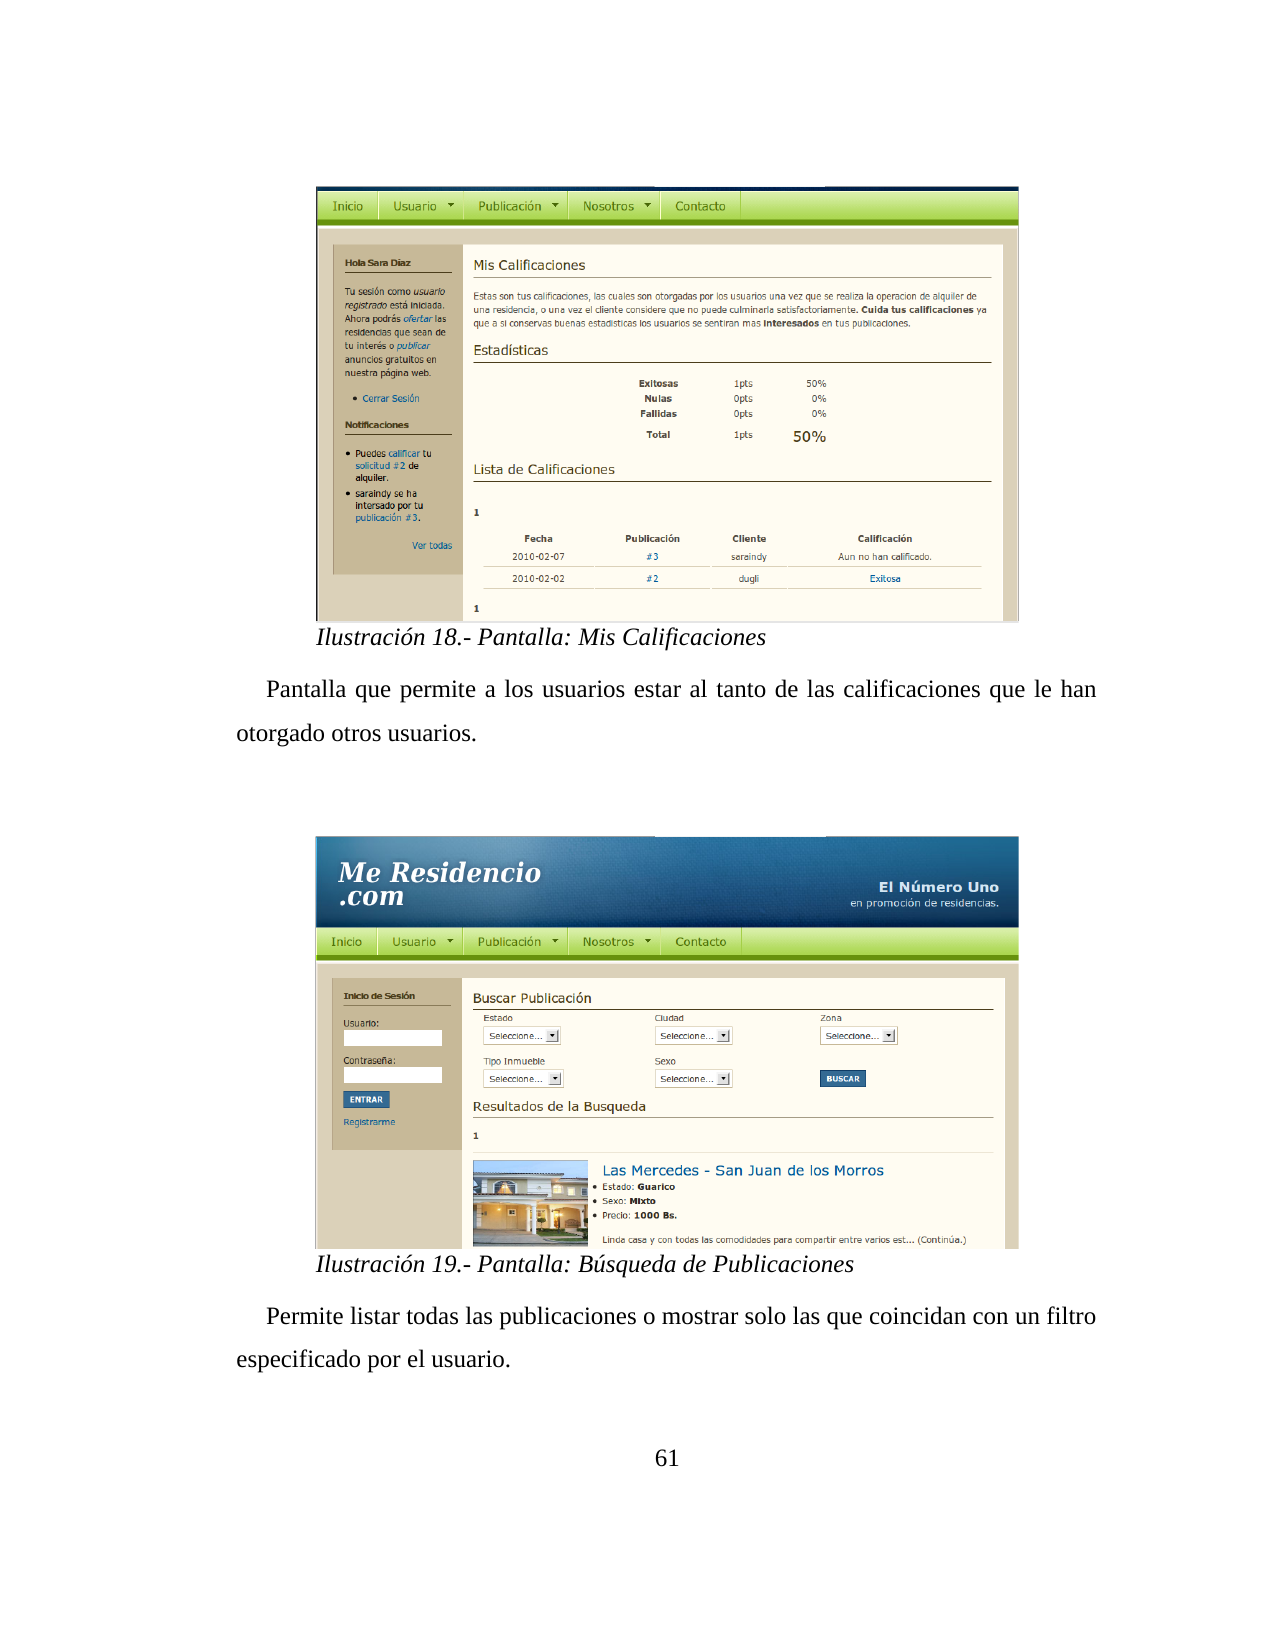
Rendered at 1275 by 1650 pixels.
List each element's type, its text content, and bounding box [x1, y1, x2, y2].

text Ilustración 19.- Pantalla: Búsqueda de Publicaciones [316, 1249, 1018, 1278]
picture [315, 836, 1019, 1249]
text Pantalla que permite a los usuarios estar al tanto de las calificaciones que le han otorgado otros usuarios. [236, 674, 1098, 746]
picture [316, 186, 1019, 623]
text Ilustración 18.- Pantalla: Mis Calificaciones [316, 623, 1018, 651]
text Permite listar todas las publicaciones o mostrar solo las que coincidan con un filtro especificado por el usuario. [236, 1301, 1098, 1373]
